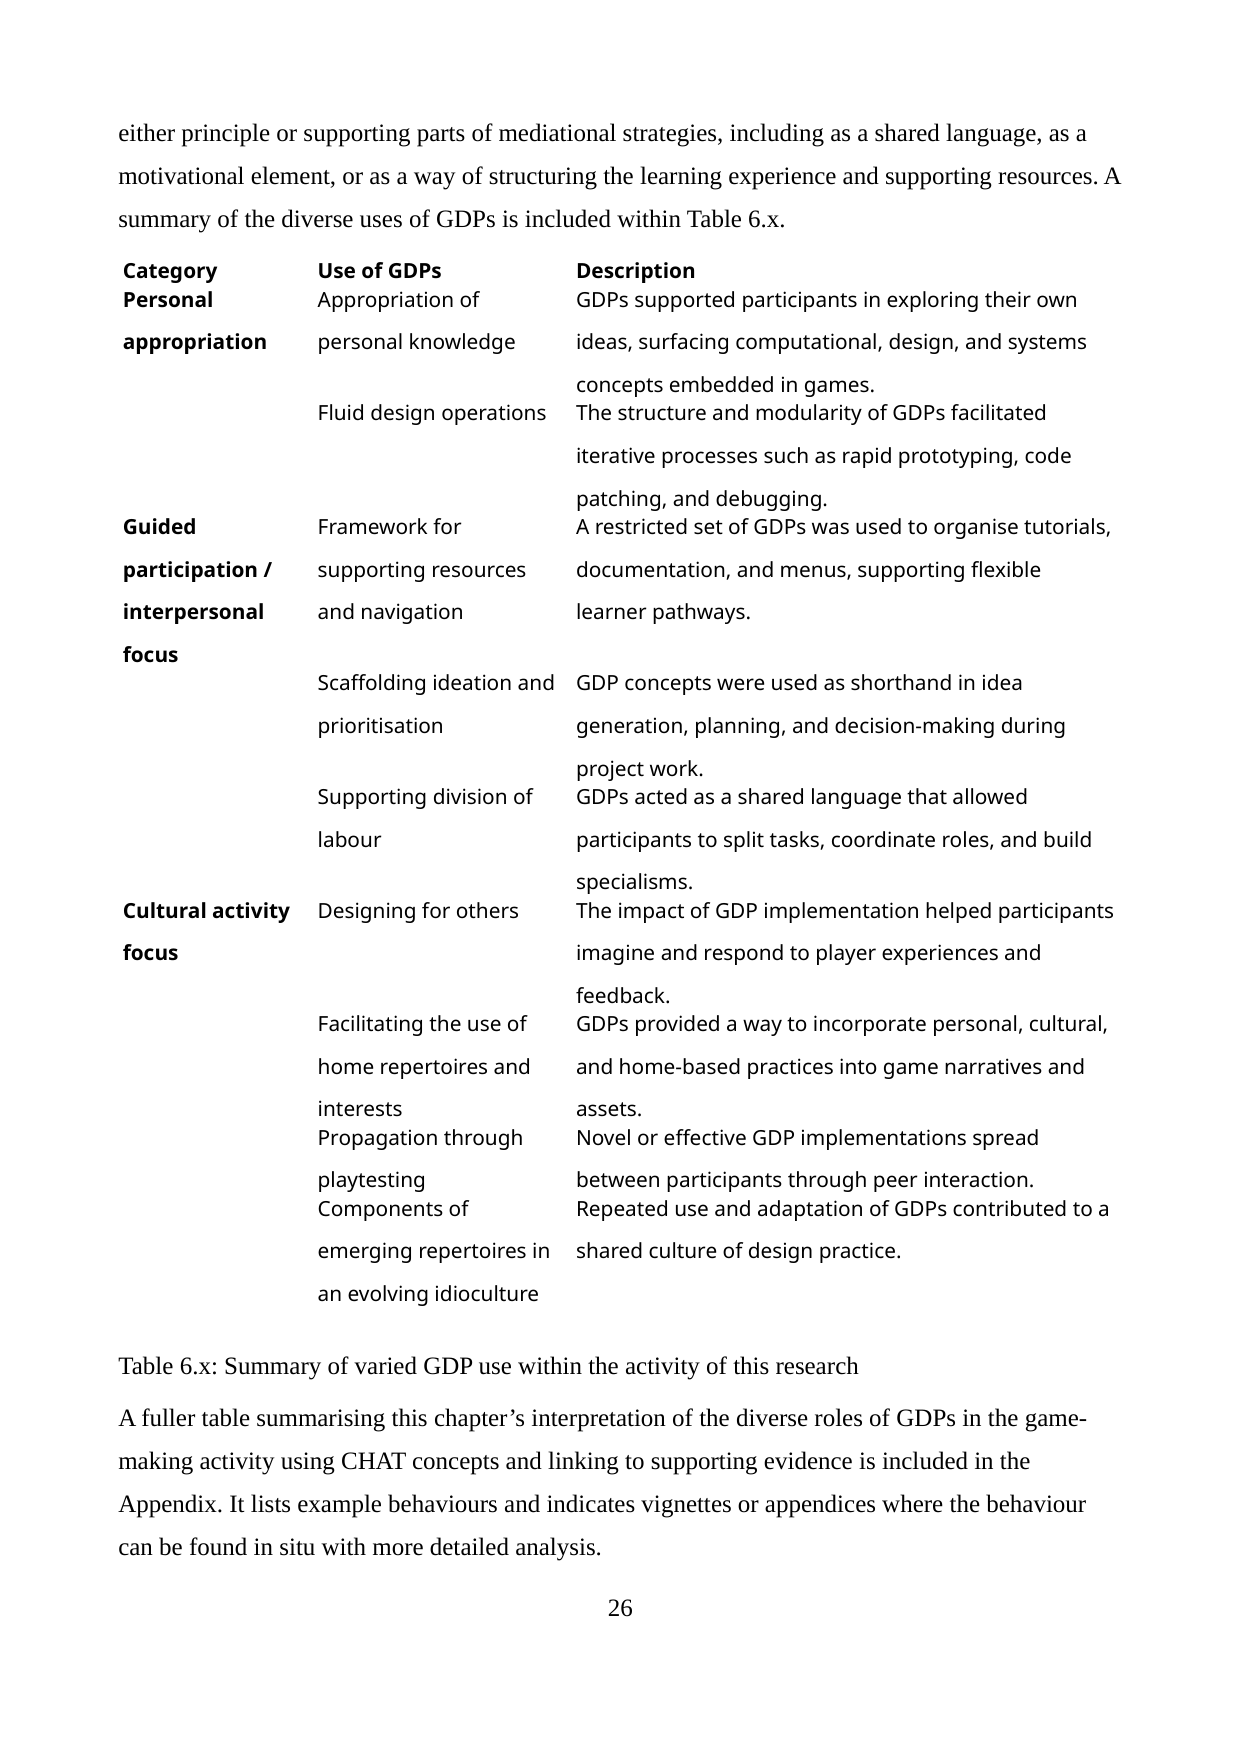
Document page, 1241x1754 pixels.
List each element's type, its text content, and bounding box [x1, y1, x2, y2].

table_cell GDPs provided a way to incorporate personal, cultural, and home-based practices into game narratives and assets. [571, 1009, 1122, 1123]
table_cell Components of emerging repertoires in an evolving idioculture [313, 1194, 571, 1308]
table_cell A restricted set of GDPs was used to organise tutorials, documentation, and menus, supporting flexible learner pathways. [571, 512, 1122, 668]
table_cell The structure and modularity of GDPs facilitated iterative processes such as rapid prototyping, code patching, and debugging. [571, 399, 1122, 512]
text A fuller table summarising this chapter’s interpretation of the diverse roles of GDPs in the game-making activity using CHAT concepts and linking to supporting evidence is included in the Appendix. It lists example behaviours and indicates vignettes or appendices where the behaviour can be found in situ with more detailed analysis. [118, 1403, 1122, 1561]
table_cell [118, 1123, 313, 1194]
table_cell Fluid design operations [313, 399, 571, 512]
table_header Category [118, 256, 313, 285]
table_cell [118, 1009, 313, 1123]
table_cell [118, 669, 313, 782]
table_cell [118, 399, 313, 512]
table_cell Scaffolding ideation and prioritisation [313, 669, 571, 782]
table_header Description [571, 256, 1122, 285]
text Table 6.x: Summary of varied GDP use within the activity of this research [118, 1351, 1122, 1379]
text either principle or supporting parts of mediational strategies, including as a shared language, as a motivational element, or as a way of structuring the learning experience and supporting resources. A summary of the diverse uses of GDPs is included within Table 6.x. [118, 118, 1122, 233]
table_cell Cultural activity focus [118, 896, 313, 1009]
table_cell [118, 1194, 313, 1308]
table_cell Framework for supporting resources and navigation [313, 512, 571, 668]
table_cell Novel or effective GDP implementations spread between participants through peer interaction. [571, 1123, 1122, 1194]
table_cell Appropriation of personal knowledge [313, 285, 571, 398]
table_cell Repeated use and adaptation of GDPs contributed to a shared culture of design practice. [571, 1194, 1122, 1308]
table_cell Propagation through playtesting [313, 1123, 571, 1194]
table_cell Facilitating the use of home repertoires and interests [313, 1009, 571, 1123]
table_cell GDP concepts were used as shorthand in idea generation, planning, and decision-making during project work. [571, 669, 1122, 782]
table_cell Personal appropriation [118, 285, 313, 398]
table_cell Designing for others [313, 896, 571, 1009]
table_cell [118, 782, 313, 896]
table_cell GDPs acted as a shared language that allowed participants to split tasks, coordinate roles, and build specialisms. [571, 782, 1122, 896]
table_cell The impact of GDP implementation helped participants imagine and respond to player experiences and feedback. [571, 896, 1122, 1009]
table_cell GDPs supported participants in exploring their own ideas, surfacing computational, design, and systems concepts embedded in games. [571, 285, 1122, 398]
table_cell Guided participation / interpersonal focus [118, 512, 313, 668]
table_cell Supporting division of labour [313, 782, 571, 896]
table_header Use of GDPs [313, 256, 571, 285]
